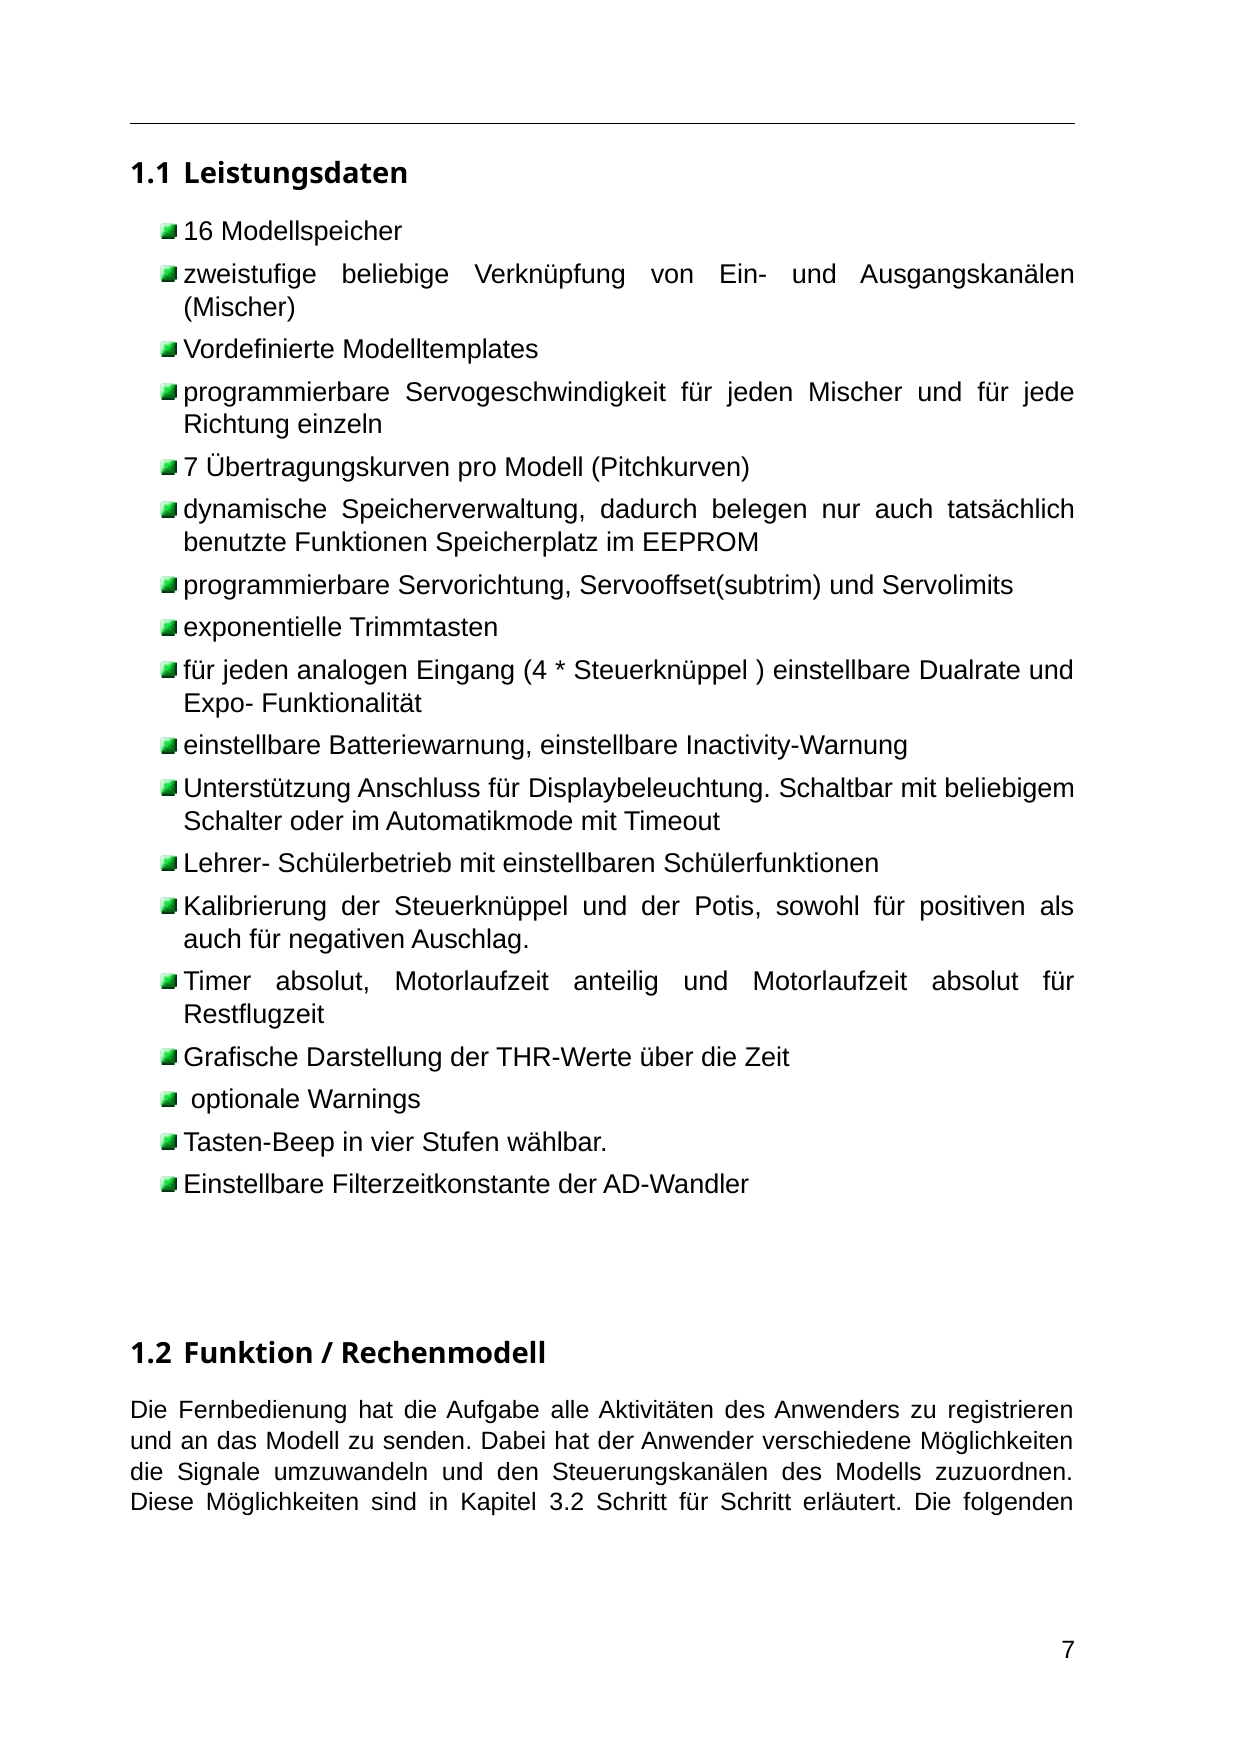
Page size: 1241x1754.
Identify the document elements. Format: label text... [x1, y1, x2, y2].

list Unterstützung Anschluss für Displaybeleuchtung. Schaltbar mit beliebigem Schalter oder im Automatikmode mit Timeout [130, 773, 1075, 836]
picture [160, 265, 177, 282]
picture [160, 779, 177, 796]
picture [160, 1048, 177, 1065]
list Grafische Darstellung der THR-Werte über die Zeit [130, 1042, 1075, 1072]
picture [160, 855, 177, 871]
list exponentielle Trimmtasten [130, 612, 1075, 642]
picture [160, 737, 177, 754]
list Vordefinierte Modelltemplates [130, 334, 1075, 364]
text Die Fernbedienung hat die Aufgabe alle Aktivitäten des Anwenders zu registrieren und an das Modell zu senden. Dabei hat der Anwender verschiedene Möglichkeiten die Signale umzuwandeln und den Steuerungskanälen des Modells zuzuordnen. Diese Möglichkeiten sind in Kapitel 3.2 Schritt für Schritt erläutert. Die folgenden [130, 1396, 1075, 1516]
subtitle Leistungsdaten [130, 152, 1075, 192]
list Tasten-Beep in vier Stufen wählbar. [130, 1127, 1075, 1157]
picture [160, 897, 177, 914]
list für jeden analogen Eingang (4 * Steuerknüppel ) einstellbare Dualrate und Expo- Funktionalität [130, 655, 1075, 718]
list Kalibrierung der Steuerknüppel und der Potis, sowohl für positiven als auch für negativen Auschlag. [130, 891, 1075, 954]
list programmierbare Servogeschwindigkeit für jeden Mischer und für jede Richtung einzeln [130, 377, 1075, 439]
list dynamische Speicherverwaltung, dadurch belegen nur auch tatsächlich benutzte Funktionen Speicherplatz im EEPROM [130, 494, 1075, 557]
list einstellbare Batteriewarnung, einstellbare Inactivity-Warnung [130, 730, 1075, 760]
subtitle Funktion / Rechenmodell [130, 1332, 1075, 1372]
list Lehrer- Schülerbetrieb mit einstellbaren Schülerfunktionen [130, 848, 1075, 878]
picture [160, 341, 177, 357]
picture [160, 383, 177, 400]
list 7 Übertragungskurven pro Modell (Pitchkurven) [130, 452, 1075, 482]
picture [160, 1176, 177, 1192]
list programmierbare Servorichtung, Servooffset(subtrim) und Servolimits [130, 570, 1075, 600]
list optionale Warnings [130, 1084, 1075, 1114]
list Timer absolut, Motorlaufzeit anteilig und Motorlaufzeit absolut für Restflugzeit [130, 966, 1075, 1029]
list 16 Modellspeicher [130, 216, 1075, 246]
picture [160, 1133, 177, 1150]
list zweistufige beliebige Verknüpfung von Ein- und Ausgangskanälen (Mischer) [130, 259, 1075, 322]
picture [160, 223, 177, 239]
picture [160, 501, 177, 518]
picture [160, 1091, 177, 1107]
picture [160, 619, 177, 636]
picture [160, 576, 177, 593]
picture [160, 459, 177, 475]
picture [160, 661, 177, 678]
list Einstellbare Filterzeitkonstante der AD-Wandler [130, 1169, 1075, 1199]
picture [160, 973, 177, 989]
